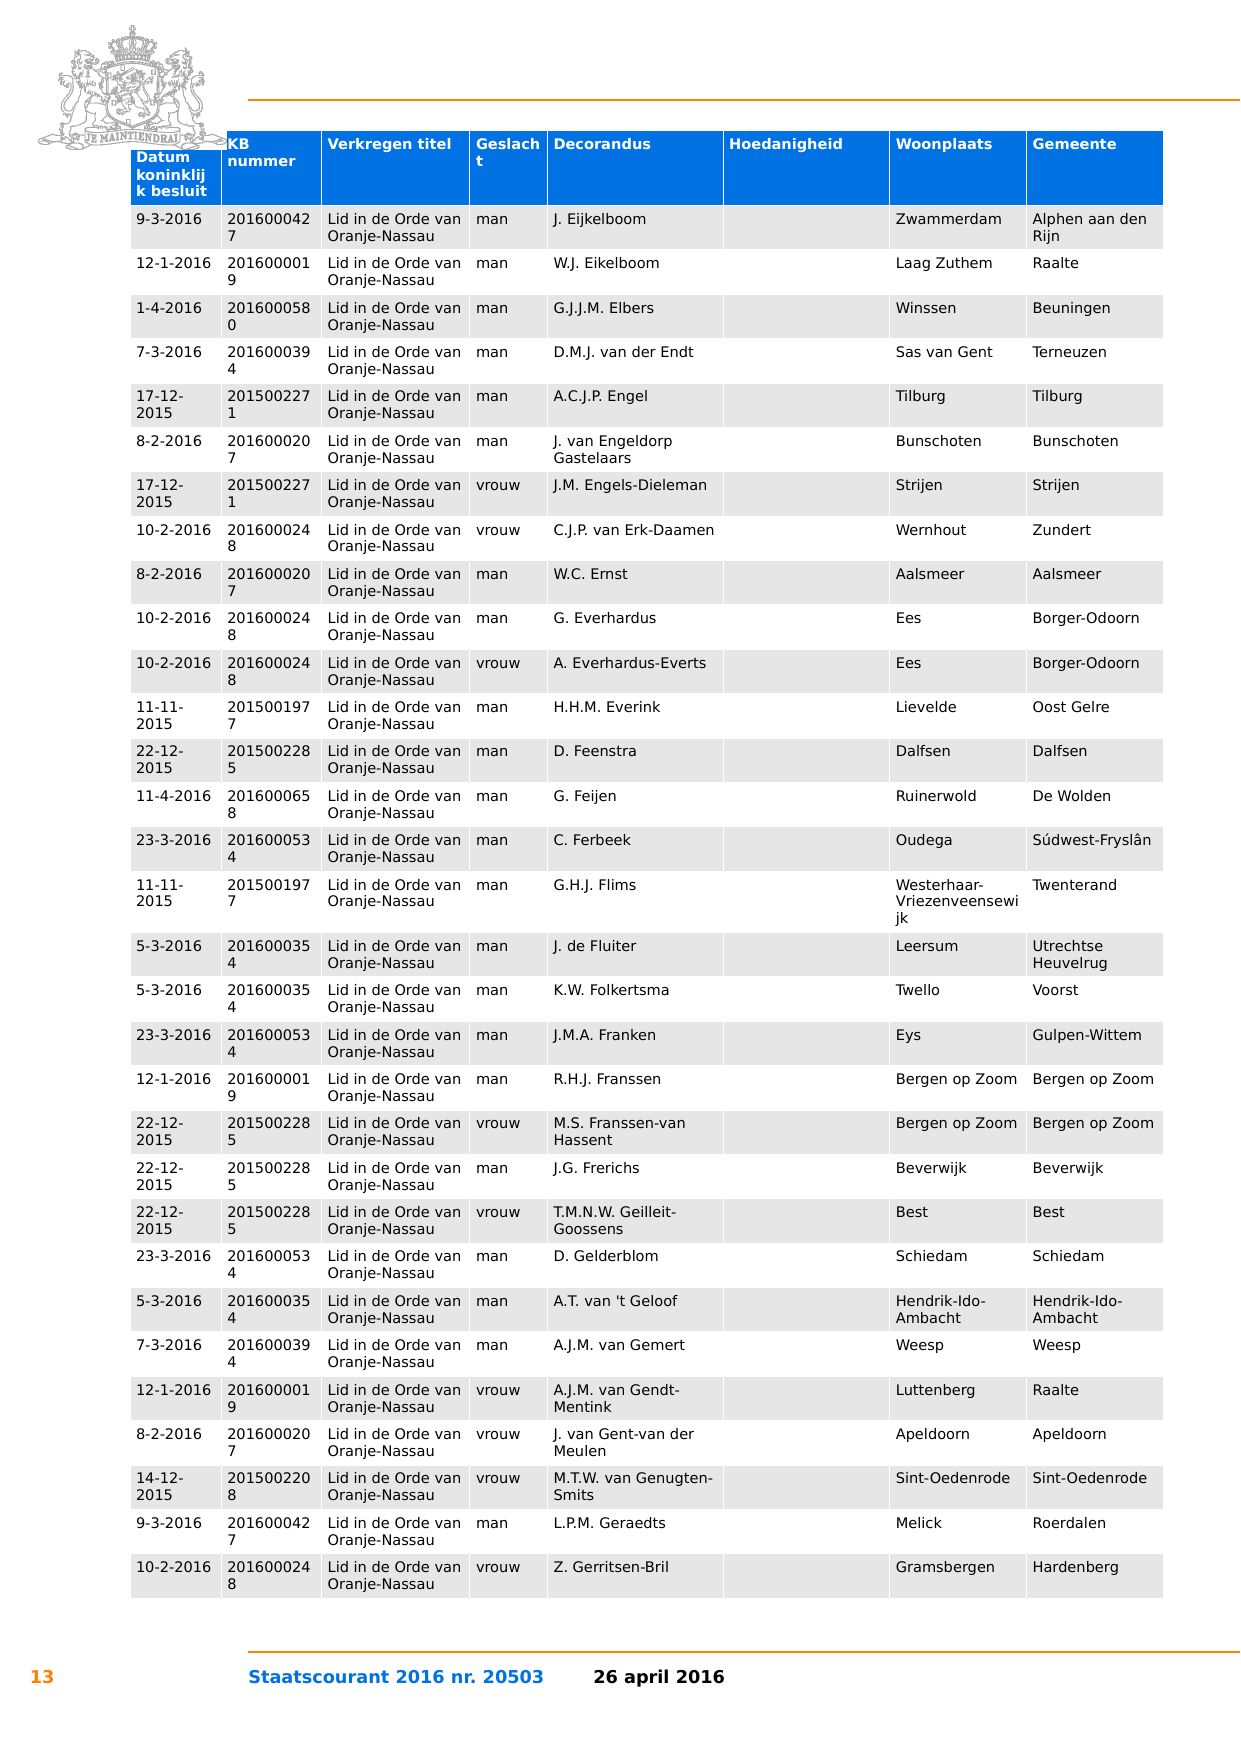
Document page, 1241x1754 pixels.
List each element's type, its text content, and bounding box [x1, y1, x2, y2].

table_cell man [470, 827, 547, 871]
table_cell [724, 1199, 889, 1243]
table_cell Alphen aan den Rijn [1027, 206, 1163, 249]
table_cell 5-3-2016 [131, 978, 221, 1021]
table_cell G.H.J. Flims [548, 872, 723, 932]
table_cell man [470, 295, 547, 338]
table_cell [724, 250, 889, 294]
table_cell Hendrik-Ido-Ambacht [1027, 1288, 1163, 1331]
table_cell Gramsbergen [890, 1554, 1026, 1598]
table_cell [724, 872, 889, 932]
table_cell Lid in de Orde van Oranje-Nassau [322, 694, 469, 737]
table_header Verkregen titel [322, 131, 469, 205]
table_cell Lid in de Orde van Oranje-Nassau [322, 206, 469, 249]
table_cell 9-3-2016 [131, 206, 221, 249]
table_cell vrouw [470, 1466, 547, 1509]
table_cell 2016000354 [222, 933, 321, 976]
table_cell Lid in de Orde van Oranje-Nassau [322, 1288, 469, 1331]
table_cell R.H.J. Franssen [548, 1066, 723, 1109]
table_cell A. Everhardus-Everts [548, 650, 723, 693]
table_cell Eys [890, 1022, 1026, 1065]
table_cell vrouw [470, 517, 547, 560]
table_cell 2016000658 [222, 783, 321, 826]
table_cell 2016000427 [222, 1510, 321, 1553]
table_cell Lid in de Orde van Oranje-Nassau [322, 561, 469, 604]
table_cell Schiedam [890, 1244, 1026, 1287]
table_cell 22-12-2015 [131, 1155, 221, 1198]
table_cell 2016000534 [222, 1022, 321, 1065]
table_cell [724, 694, 889, 737]
table_cell [724, 1377, 889, 1420]
table_cell 7-3-2016 [131, 339, 221, 382]
table_cell Bunschoten [1027, 428, 1163, 471]
table_cell man [470, 1510, 547, 1553]
table_cell A.J.M. van Gendt-Mentink [548, 1377, 723, 1420]
table_cell Borger-Odoorn [1027, 650, 1163, 693]
table_cell [724, 339, 889, 382]
table_cell 23-3-2016 [131, 1022, 221, 1065]
table_cell H.H.M. Everink [548, 694, 723, 737]
table_cell 2016000354 [222, 978, 321, 1021]
table_cell C. Ferbeek [548, 827, 723, 871]
table_cell man [470, 1288, 547, 1331]
table_cell J.G. Frerichs [548, 1155, 723, 1198]
table_cell Tilburg [890, 384, 1026, 427]
table_cell Best [890, 1199, 1026, 1243]
table_cell 12-1-2016 [131, 1377, 221, 1420]
table_cell 2016000248 [222, 650, 321, 693]
table_cell 2015001977 [222, 694, 321, 737]
table_cell 23-3-2016 [131, 1244, 221, 1287]
table_cell Dalfsen [1027, 739, 1163, 782]
table_cell 2016000248 [222, 605, 321, 649]
table_cell [724, 1288, 889, 1331]
table_cell Westerhaar-Vriezenveensewijk [890, 872, 1026, 932]
table_cell Voorst [1027, 978, 1163, 1021]
table_cell Bergen op Zoom [1027, 1066, 1163, 1109]
table_cell Zwammerdam [890, 206, 1026, 249]
table_cell J. van Gent-van der Meulen [548, 1421, 723, 1464]
table_cell 5-3-2016 [131, 933, 221, 976]
table_cell A.T. van 't Geloof [548, 1288, 723, 1331]
table_cell 22-12-2015 [131, 1111, 221, 1154]
table_cell Beverwijk [1027, 1155, 1163, 1198]
table_cell 10-2-2016 [131, 517, 221, 560]
table_cell Lid in de Orde van Oranje-Nassau [322, 1244, 469, 1287]
table_cell M.S. Franssen-van Hassent [548, 1111, 723, 1154]
table_cell [724, 1244, 889, 1287]
table_cell Oudega [890, 827, 1026, 871]
table_cell Lid in de Orde van Oranje-Nassau [322, 1421, 469, 1464]
table_cell 2016000207 [222, 428, 321, 471]
table_cell man [470, 872, 547, 932]
table_cell 5-3-2016 [131, 1288, 221, 1331]
table_cell 2016000019 [222, 1066, 321, 1109]
table_cell Lid in de Orde van Oranje-Nassau [322, 783, 469, 826]
table_cell 14-12-2015 [131, 1466, 221, 1509]
table_cell Winssen [890, 295, 1026, 338]
table_cell man [470, 605, 547, 649]
table_cell 2016000534 [222, 827, 321, 871]
table_cell [724, 517, 889, 560]
table_cell [724, 384, 889, 427]
table_cell Lid in de Orde van Oranje-Nassau [322, 739, 469, 782]
table_cell [724, 650, 889, 693]
table_cell 12-1-2016 [131, 1066, 221, 1109]
table_cell Súdwest-Fryslân [1027, 827, 1163, 871]
table_cell Apeldoorn [890, 1421, 1026, 1464]
table_header Datum koninklijk besluit [131, 150, 221, 205]
table_cell Raalte [1027, 1377, 1163, 1420]
table_cell man [470, 561, 547, 604]
table_cell man [470, 978, 547, 1021]
table_cell Terneuzen [1027, 339, 1163, 382]
table_cell Gulpen-Wittem [1027, 1022, 1163, 1065]
table_cell 9-3-2016 [131, 1510, 221, 1553]
table_cell Luttenberg [890, 1377, 1026, 1420]
table_cell 2016000534 [222, 1244, 321, 1287]
table_cell 12-1-2016 [131, 250, 221, 294]
table_cell 2016000207 [222, 1421, 321, 1464]
table_cell Ees [890, 605, 1026, 649]
table_cell vrouw [470, 1199, 547, 1243]
table_cell [724, 1421, 889, 1464]
table_cell Ees [890, 650, 1026, 693]
table_cell [724, 472, 889, 516]
table_cell Dalfsen [890, 739, 1026, 782]
table_cell [724, 295, 889, 338]
table_cell 2016000248 [222, 1554, 321, 1598]
table_cell Lid in de Orde van Oranje-Nassau [322, 650, 469, 693]
table_cell Laag Zuthem [890, 250, 1026, 294]
table_cell 8-2-2016 [131, 1421, 221, 1464]
table_cell K.W. Folkertsma [548, 978, 723, 1021]
table_cell Weesp [1027, 1333, 1163, 1376]
table_cell A.C.J.P. Engel [548, 384, 723, 427]
table_cell Melick [890, 1510, 1026, 1553]
table_cell [724, 428, 889, 471]
table_cell [724, 561, 889, 604]
table_cell 11-11-2015 [131, 694, 221, 737]
table_header KB nummer [222, 131, 321, 205]
table_cell A.J.M. van Gemert [548, 1333, 723, 1376]
table_cell Leersum [890, 933, 1026, 976]
table_cell Lid in de Orde van Oranje-Nassau [322, 1554, 469, 1598]
table_cell Utrechtse Heuvelrug [1027, 933, 1163, 976]
table_cell Lievelde [890, 694, 1026, 737]
table_cell [724, 1466, 889, 1509]
table_cell [724, 783, 889, 826]
table_cell Hardenberg [1027, 1554, 1163, 1598]
table_cell Best [1027, 1199, 1163, 1243]
table_cell 2015002208 [222, 1466, 321, 1509]
table_cell [724, 739, 889, 782]
table_cell [724, 933, 889, 976]
table_cell [724, 1510, 889, 1553]
table_cell 2016000354 [222, 1288, 321, 1331]
table_cell D.M.J. van der Endt [548, 339, 723, 382]
table_cell man [470, 694, 547, 737]
table_cell Lid in de Orde van Oranje-Nassau [322, 1333, 469, 1376]
table_cell J. Eijkelboom [548, 206, 723, 249]
table_cell Lid in de Orde van Oranje-Nassau [322, 1111, 469, 1154]
table_cell Lid in de Orde van Oranje-Nassau [322, 827, 469, 871]
table_cell vrouw [470, 1421, 547, 1464]
table_cell 1-4-2016 [131, 295, 221, 338]
table_cell Lid in de Orde van Oranje-Nassau [322, 872, 469, 932]
table_cell [724, 1066, 889, 1109]
table_cell Bunschoten [890, 428, 1026, 471]
table_cell Strijen [890, 472, 1026, 516]
table_cell Wernhout [890, 517, 1026, 560]
table_cell 2016000248 [222, 517, 321, 560]
table_header Hoedanigheid [724, 131, 889, 205]
table_cell Bergen op Zoom [890, 1066, 1026, 1109]
table_cell 10-2-2016 [131, 605, 221, 649]
table_cell Sas van Gent [890, 339, 1026, 382]
table_cell Aalsmeer [1027, 561, 1163, 604]
table_cell man [470, 1333, 547, 1376]
table_header Geslacht [470, 131, 547, 205]
table_cell man [470, 339, 547, 382]
table_cell De Wolden [1027, 783, 1163, 826]
table_cell 10-2-2016 [131, 1554, 221, 1598]
table_header Decorandus [548, 131, 723, 205]
table_cell 2016000019 [222, 250, 321, 294]
table_cell 2016000394 [222, 339, 321, 382]
table_cell Beuningen [1027, 295, 1163, 338]
table_cell G.J.J.M. Elbers [548, 295, 723, 338]
table_cell [724, 1111, 889, 1154]
table_cell man [470, 206, 547, 249]
table_cell man [470, 933, 547, 976]
table_cell [724, 605, 889, 649]
table_cell [724, 1554, 889, 1598]
table_cell vrouw [470, 650, 547, 693]
table_cell Lid in de Orde van Oranje-Nassau [322, 605, 469, 649]
table_cell 11-11-2015 [131, 872, 221, 932]
table_cell Sint-Oedenrode [890, 1466, 1026, 1509]
table_cell Lid in de Orde van Oranje-Nassau [322, 472, 469, 516]
table_cell Schiedam [1027, 1244, 1163, 1287]
table_cell [724, 1155, 889, 1198]
table_cell J. de Fluiter [548, 933, 723, 976]
table_cell Lid in de Orde van Oranje-Nassau [322, 250, 469, 294]
table_cell Twenterand [1027, 872, 1163, 932]
table_cell G. Feijen [548, 783, 723, 826]
table_cell C.J.P. van Erk-Daamen [548, 517, 723, 560]
table_cell Roerdalen [1027, 1510, 1163, 1553]
table_cell Lid in de Orde van Oranje-Nassau [322, 1466, 469, 1509]
table_cell man [470, 1022, 547, 1065]
table_cell 2015001977 [222, 872, 321, 932]
table_cell man [470, 250, 547, 294]
table_cell Lid in de Orde van Oranje-Nassau [322, 1199, 469, 1243]
table_cell man [470, 1155, 547, 1198]
table_cell 2015002271 [222, 472, 321, 516]
table_cell 2016000580 [222, 295, 321, 338]
table_cell W.C. Ernst [548, 561, 723, 604]
table_cell 2015002271 [222, 384, 321, 427]
table_cell 2015002285 [222, 739, 321, 782]
table_cell vrouw [470, 1554, 547, 1598]
table_cell vrouw [470, 1377, 547, 1420]
table_cell Weesp [890, 1333, 1026, 1376]
table_cell man [470, 739, 547, 782]
table_cell 10-2-2016 [131, 650, 221, 693]
table_cell 2015002285 [222, 1111, 321, 1154]
table_cell Lid in de Orde van Oranje-Nassau [322, 1510, 469, 1553]
table_cell 23-3-2016 [131, 827, 221, 871]
table_cell [724, 1022, 889, 1065]
table_cell [724, 978, 889, 1021]
table_cell [724, 206, 889, 249]
picture [38, 25, 227, 150]
table_cell [724, 1333, 889, 1376]
table_cell Lid in de Orde van Oranje-Nassau [322, 1377, 469, 1420]
table_header Woonplaats [890, 131, 1026, 205]
table_cell 22-12-2015 [131, 1199, 221, 1243]
table_cell D. Gelderblom [548, 1244, 723, 1287]
table_cell man [470, 783, 547, 826]
table_cell J. van Engeldorp Gastelaars [548, 428, 723, 471]
table_cell 8-2-2016 [131, 561, 221, 604]
table_cell Raalte [1027, 250, 1163, 294]
table_cell Lid in de Orde van Oranje-Nassau [322, 384, 469, 427]
table_cell 22-12-2015 [131, 739, 221, 782]
table_cell 2016000427 [222, 206, 321, 249]
table_cell Lid in de Orde van Oranje-Nassau [322, 339, 469, 382]
table_cell Hendrik-Ido-Ambacht [890, 1288, 1026, 1331]
table_cell W.J. Eikelboom [548, 250, 723, 294]
table_cell man [470, 428, 547, 471]
table_cell man [470, 384, 547, 427]
table_cell G. Everhardus [548, 605, 723, 649]
table_cell Tilburg [1027, 384, 1163, 427]
table_cell Lid in de Orde van Oranje-Nassau [322, 1155, 469, 1198]
table_cell Lid in de Orde van Oranje-Nassau [322, 295, 469, 338]
table_cell Ruinerwold [890, 783, 1026, 826]
table_cell 17-12-2015 [131, 384, 221, 427]
table_cell Apeldoorn [1027, 1421, 1163, 1464]
table_cell 17-12-2015 [131, 472, 221, 516]
table_cell Z. Gerritsen-Bril [548, 1554, 723, 1598]
table_cell Lid in de Orde van Oranje-Nassau [322, 933, 469, 976]
table_cell Lid in de Orde van Oranje-Nassau [322, 1066, 469, 1109]
table_cell J.M.A. Franken [548, 1022, 723, 1065]
table_cell 8-2-2016 [131, 428, 221, 471]
table_cell Lid in de Orde van Oranje-Nassau [322, 978, 469, 1021]
table_cell Aalsmeer [890, 561, 1026, 604]
table_cell 2015002285 [222, 1199, 321, 1243]
table_cell Bergen op Zoom [890, 1111, 1026, 1154]
table_cell J.M. Engels-Dieleman [548, 472, 723, 516]
table_cell Lid in de Orde van Oranje-Nassau [322, 517, 469, 560]
table_cell 2015002285 [222, 1155, 321, 1198]
table_cell Oost Gelre [1027, 694, 1163, 737]
table_cell 2016000019 [222, 1377, 321, 1420]
table_header Gemeente [1027, 131, 1163, 205]
table_cell Borger-Odoorn [1027, 605, 1163, 649]
table_cell 2016000394 [222, 1333, 321, 1376]
table_cell [724, 827, 889, 871]
table_cell Lid in de Orde van Oranje-Nassau [322, 1022, 469, 1065]
table_cell man [470, 1244, 547, 1287]
table_cell 2016000207 [222, 561, 321, 604]
table_cell Twello [890, 978, 1026, 1021]
table_cell Lid in de Orde van Oranje-Nassau [322, 428, 469, 471]
table_cell D. Feenstra [548, 739, 723, 782]
table_cell vrouw [470, 1111, 547, 1154]
table_cell Beverwijk [890, 1155, 1026, 1198]
table_cell 11-4-2016 [131, 783, 221, 826]
table_cell Strijen [1027, 472, 1163, 516]
table_cell vrouw [470, 472, 547, 516]
table_cell M.T.W. van Genugten-Smits [548, 1466, 723, 1509]
table_cell L.P.M. Geraedts [548, 1510, 723, 1553]
table_cell Zundert [1027, 517, 1163, 560]
table_cell T.M.N.W. Geilleit-Goossens [548, 1199, 723, 1243]
table_cell Bergen op Zoom [1027, 1111, 1163, 1154]
table_cell man [470, 1066, 547, 1109]
table_cell 7-3-2016 [131, 1333, 221, 1376]
table_cell Sint-Oedenrode [1027, 1466, 1163, 1509]
